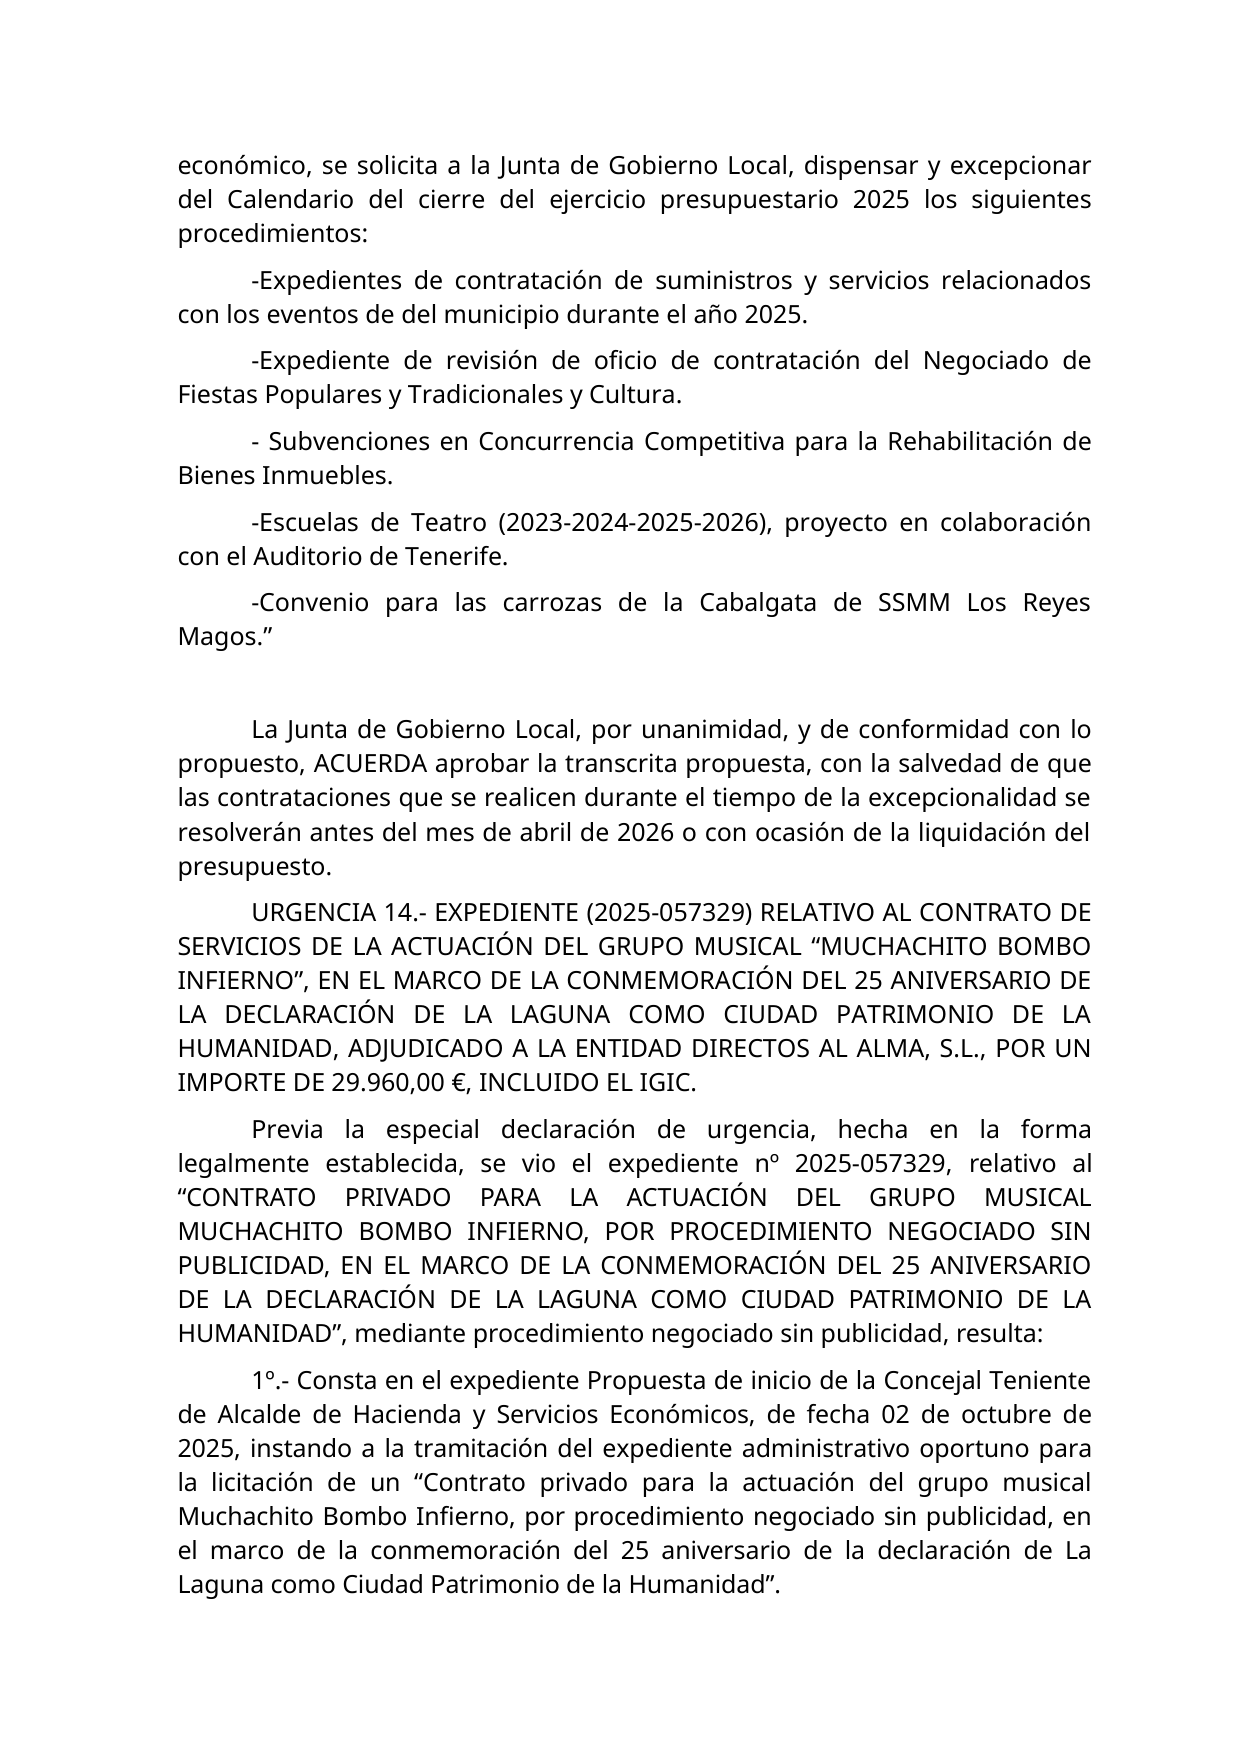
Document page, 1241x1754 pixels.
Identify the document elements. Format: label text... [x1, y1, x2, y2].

text Previa la especial declaración de urgencia, hecha en la forma legalmente establecida, se vio el expediente nº 2025-057329, relativo al “CONTRATO PRIVADO PARA LA ACTUACIÓN DEL GRUPO MUSICAL MUCHACHITO BOMBO INFIERNO, POR PROCEDIMIENTO NEGOCIADO SIN PUBLICIDAD, EN EL MARCO DE LA CONMEMORACIÓN DEL 25 ANIVERSARIO DE LA DECLARACIÓN DE LA LAGUNA COMO CIUDAD PATRIMONIO DE LA HUMANIDAD”, mediante procedimiento negociado sin publicidad, resulta: [177, 1112, 1093, 1350]
text La Junta de Gobierno Local, por unanimidad, y de conformidad con lo propuesto, ACUERDA aprobar la transcrita propuesta, con la salvedad de que las contrataciones que se realicen durante el tiempo de la excepcionalidad se resolverán antes del mes de abril de 2026 o con ocasión de la liquidación del presupuesto. [177, 712, 1093, 882]
text -Convenio para las carrozas de la Cabalgata de SSMM Los Reyes Magos.” [177, 585, 1093, 653]
text -Escuelas de Teatro (2023-2024-2025-2026), proyecto en colaboración con el Auditorio de Tenerife. [177, 504, 1093, 572]
text económico, se solicita a la Junta de Gobierno Local, dispensar y excepcionar del Calendario del cierre del ejercicio presupuestario 2025 los siguientes procedimientos: [177, 148, 1093, 250]
text -Expediente de revisión de oficio de contratación del Negociado de Fiestas Populares y Tradicionales y Cultura. [177, 343, 1093, 411]
text -Expedientes de contratación de suministros y servicios relacionados con los eventos de del municipio durante el año 2025. [177, 262, 1093, 330]
text URGENCIA 14.- EXPEDIENTE (2025-057329) RELATIVO AL CONTRATO DE SERVICIOS DE LA ACTUACIÓN DEL GRUPO MUSICAL “MUCHACHITO BOMBO INFIERNO”, EN EL MARCO DE LA CONMEMORACIÓN DEL 25 ANIVERSARIO DE LA DECLARACIÓN DE LA LAGUNA COMO CIUDAD PATRIMONIO DE LA HUMANIDAD, ADJUDICADO A LA ENTIDAD DIRECTOS AL ALMA, S.L., POR UN IMPORTE DE 29.960,00 €, INCLUIDO EL IGIC. [177, 895, 1093, 1099]
text - Subvenciones en Concurrencia Competitiva para la Rehabilitación de Bienes Inmuebles. [177, 423, 1093, 492]
text 1º.- Consta en el expediente Propuesta de inicio de la Concejal Teniente de Alcalde de Hacienda y Servicios Económicos, de fecha 02 de octubre de 2025, instando a la tramitación del expediente administrativo oportuno para la licitación de un “Contrato privado para la actuación del grupo musical Muchachito Bombo Infierno, por procedimiento negociado sin publicidad, en el marco de la conmemoración del 25 aniversario de la declaración de La Laguna como Ciudad Patrimonio de la Humanidad”. [177, 1363, 1093, 1601]
